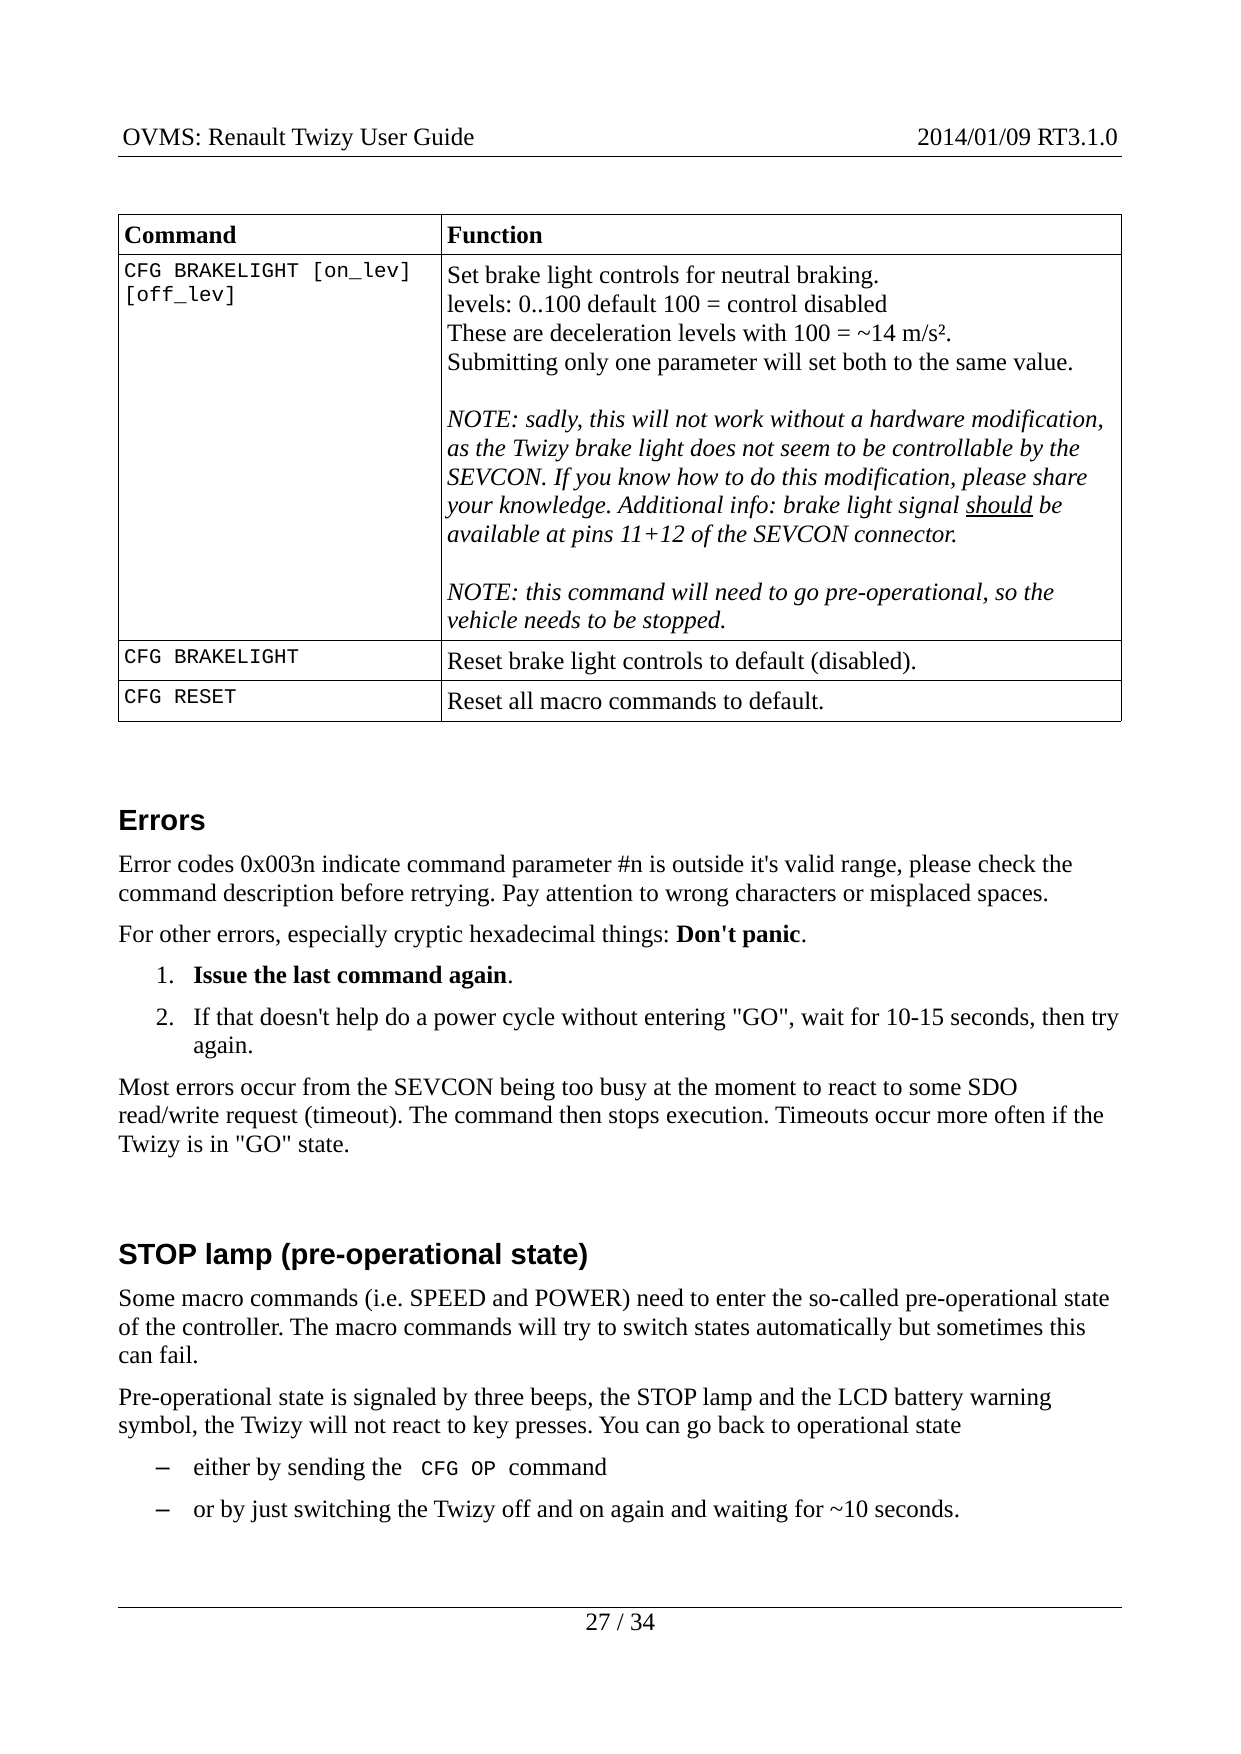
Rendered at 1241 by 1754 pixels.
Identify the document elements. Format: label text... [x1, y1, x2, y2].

table_cell Set brake light controls for neutral braking. levels: 0..100 default 100 = control disabled These are deceleration levels with 100 = ~14 m/s². Submitting only one parameter will set both to the same value. NOTE: sadly, this will not work without a hardware modification, as the Twizy brake light does not seem to be controllable by the SEVCON. If you know how to do this modification, please share your knowledge. Additional info: brake light signal should be available at pins 11+12 of the SEVCON connector. NOTE: this command will need to go pre-operational, so the vehicle needs to be stopped. [442, 255, 1121, 640]
table_cell Reset all macro commands to default. [442, 681, 1121, 721]
text Pre-operational state is signaled by three beeps, the STOP lamp and the LCD battery warning symbol, the Twizy will not react to key presses. You can go back to operational state [118, 1382, 1122, 1439]
table_cell Reset brake light controls to default (disabled). [442, 641, 1121, 680]
list Issue the last command again. [156, 961, 1122, 989]
table_header Command [119, 215, 441, 254]
text Some macro commands (i.e. SPEED and POWER) need to enter the so-called pre-operational state of the controller. The macro commands will try to switch states automatically but sometimes this can fail. [118, 1283, 1122, 1369]
list either by sending the CFG OP command [156, 1452, 1122, 1481]
list If that doesn't help do a power cycle without entering "GO", wait for 10-15 seconds, then try again. [156, 1002, 1122, 1059]
table_cell CFG RESET [119, 681, 441, 721]
subtitle STOP lamp (pre-operational state) [118, 1237, 1122, 1270]
list or by just switching the Twizy off and on again and waiting for ~10 seconds. [156, 1494, 1122, 1522]
table_cell CFG BRAKELIGHT [on_lev] [off_lev] [119, 255, 441, 640]
table_header Function [442, 215, 1121, 254]
text Error codes 0x003n indicate command parameter #n is outside it's valid range, please check the command description before retrying. Pay attention to wrong characters or misplaced spaces. [118, 849, 1122, 907]
text For other errors, especially cryptic hexadecimal things: Don't panic. [118, 919, 1122, 948]
text Most errors occur from the SEVCON being too busy at the moment to react to some SDO read/write request (timeout). The command then stops execution. Timeouts occur more often if the Twizy is in "GO" state. [118, 1072, 1122, 1158]
table_cell CFG BRAKELIGHT [119, 641, 441, 680]
subtitle Errors [118, 803, 1122, 837]
